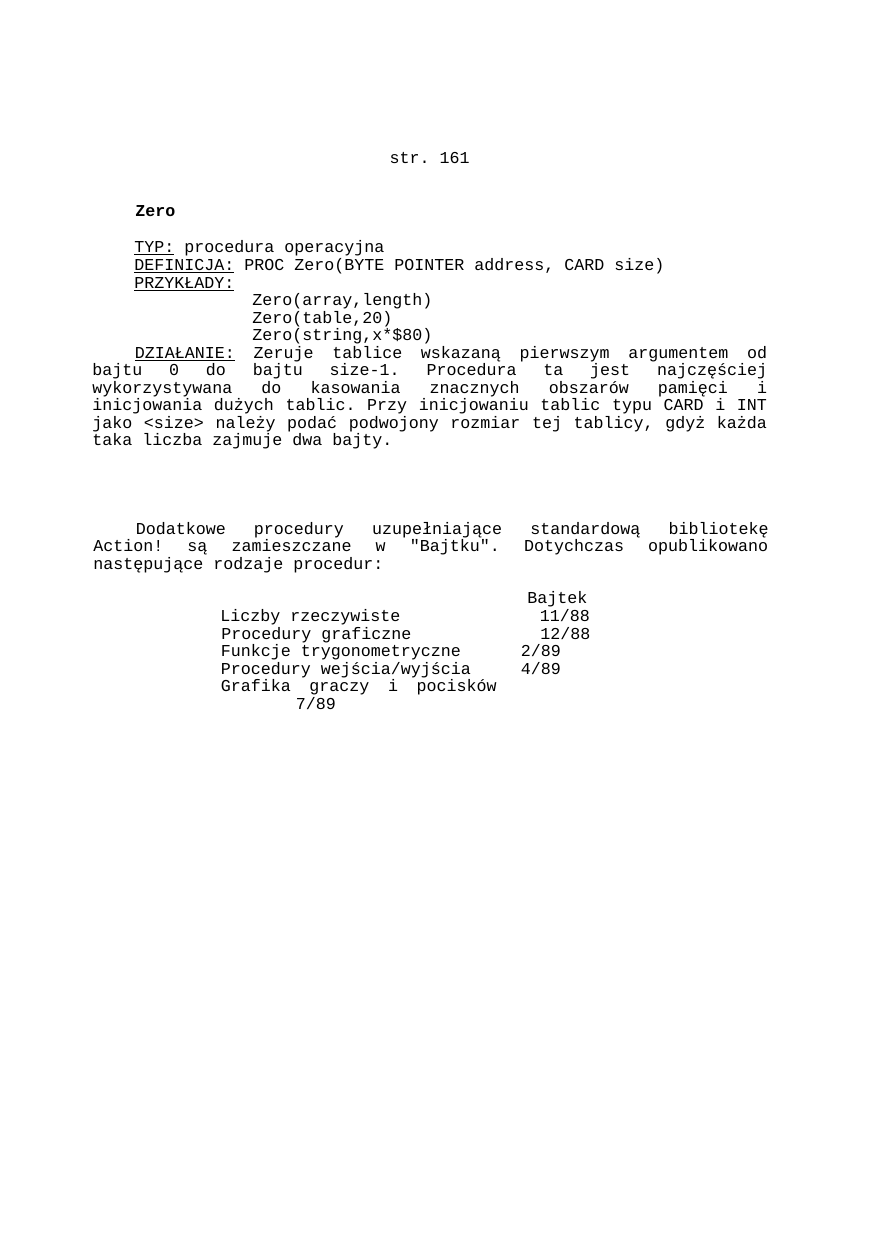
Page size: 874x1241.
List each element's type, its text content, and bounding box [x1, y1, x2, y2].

text Grafika graczy i pocisków 7/89 [221, 678, 609, 713]
text Dodatkowe procedury uzupełniające standardową bibliotekę Action! są zamieszczane w "Bajtku". Dotychczas opublikowano następujące rodzaje procedur: [93, 520, 768, 573]
text Zero(array,length) Zero(table,20) Zero(string,x*$80) [252, 292, 448, 344]
text PRZYKŁADY: [134, 274, 768, 292]
text Funkcje trygonometryczne 2/89 [221, 643, 609, 660]
text Bajtek [527, 589, 768, 607]
text DZIAŁANIE: Zeruje tablice wskazaną pierwszym argumentem od bajtu 0 do bajtu size-1. Procedura ta jest najczęściej wykorzystywana do kasowania znacznych obszarów pamięci i inicjowania dużych tablic. Przy inicjowaniu tablic typu CARD i INT jako <size> należy podać podwojony rozmiar tej tablicy, gdyż każda taka liczba zajmuje dwa bajty. [92, 344, 767, 449]
text TYP: procedura operacyjna [134, 238, 768, 256]
text DEFINICJA: PROC Zero(BYTE POINTER address, CARD size) [134, 256, 768, 274]
text Zero [135, 202, 768, 221]
text Procedury wejścia/wyjścia 4/89 [221, 660, 609, 678]
text Liczby rzeczywiste 11/88 [220, 608, 768, 625]
text Procedury graficzne 12/88 [221, 625, 768, 643]
text str. 161 [92, 150, 766, 169]
